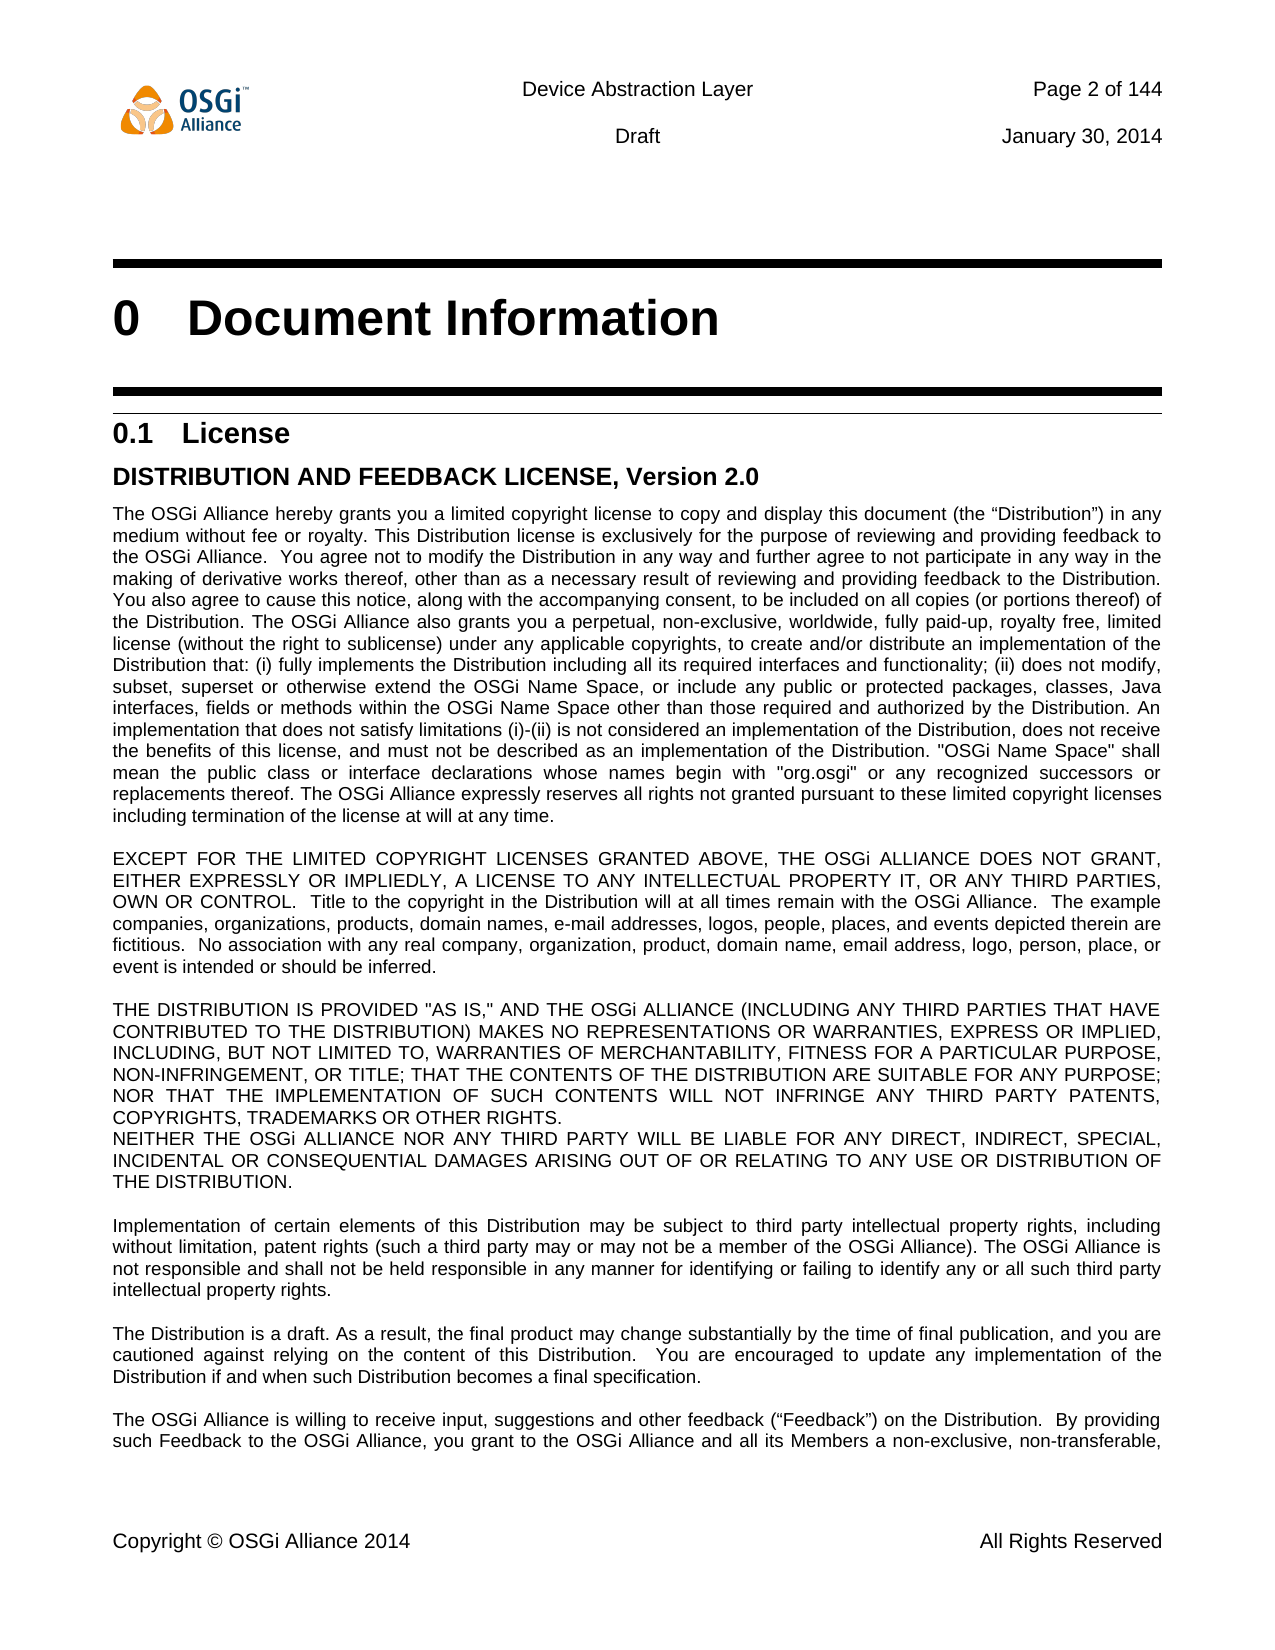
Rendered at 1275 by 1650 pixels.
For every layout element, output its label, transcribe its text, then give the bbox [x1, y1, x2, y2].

text THE DISTRIBUTION IS PROVIDED "AS IS," AND THE OSGi ALLIANCE (INCLUDING ANY THIRD PARTIES THAT HAVE CONTRIBUTED TO THE DISTRIBUTION) MAKES NO REPRESENTATIONS OR WARRANTIES, EXPRESS OR IMPLIED, INCLUDING, BUT NOT LIMITED TO, WARRANTIES OF MERCHANTABILITY, FITNESS FOR A PARTICULAR PURPOSE, NON-INFRINGEMENT, OR TITLE; THAT THE CONTENTS OF THE DISTRIBUTION ARE SUITABLE FOR ANY PURPOSE; NOR THAT THE IMPLEMENTATION OF SUCH CONTENTS WILL NOT INFRINGE ANY THIRD PARTY PATENTS, COPYRIGHTS, TRADEMARKS OR OTHER RIGHTS. [112, 999, 1162, 1128]
text EXCEPT FOR THE LIMITED COPYRIGHT LICENSES GRANTED ABOVE, THE OSGi ALLIANCE DOES NOT GRANT, EITHER EXPRESSLY OR IMPLIEDLY, A LICENSE TO ANY INTELLECTUAL PROPERTY IT, OR ANY THIRD PARTIES, OWN OR CONTROL. Title to the copyright in the Distribution will at all times remain with the OSGi Alliance. The example companies, organizations, products, domain names, e-mail addresses, logos, people, places, and events depicted therein are fictitious. No association with any real company, organization, product, domain name, email address, logo, person, place, or event is intended or should be inferred. [112, 848, 1162, 977]
picture [113, 78, 257, 142]
text The Distribution is a draft. As a result, the final product may change substantially by the time of final publication, and you are cautioned against relying on the content of this Distribution. You are encouraged to update any implementation of the Distribution if and when such Distribution becomes a final specification. [112, 1322, 1162, 1387]
text DISTRIBUTION AND FEEDBACK LICENSE, Version 2.0 [112, 462, 1162, 490]
text The OSGi Alliance hereby grants you a limited copyright license to copy and display this document (the “Distribution”) in any medium without fee or royalty. This Distribution license is exclusively for the purpose of reviewing and providing feedback to the OSGi Alliance. You agree not to modify the Distribution in any way and further agree to not participate in any way in the making of derivative works thereof, other than as a necessary result of reviewing and providing feedback to the Distribution. You also agree to cause this notice, along with the accompanying consent, to be included on all copies (or portions thereof) of the Distribution. The OSGi Alliance also grants you a perpetual, non-exclusive, worldwide, fully paid-up, royalty free, limited license (without the right to sublicense) under any applicable copyrights, to create and/or distribute an implementation of the Distribution that: (i) fully implements the Distribution including all its required interfaces and functionality; (ii) does not modify, subset, superset or otherwise extend the OSGi Name Space, or include any public or protected packages, classes, Java interfaces, fields or methods within the OSGi Name Space other than those required and authorized by the Distribution. An implementation that does not satisfy limitations (i)-(ii) is not considered an implementation of the Distribution, does not receive the benefits of this license, and must not be described as an implementation of the Distribution. "OSGi Name Space" shall mean the public class or interface declarations whose names begin with "org.osgi" or any recognized successors or replacements thereof. The OSGi Alliance expressly reserves all rights not granted pursuant to these limited copyright licenses including termination of the license at will at any time. [112, 503, 1162, 826]
subtitle License [112, 414, 1162, 449]
subtitle Document Information [112, 260, 1162, 396]
text NEITHER THE OSGi ALLIANCE NOR ANY THIRD PARTY WILL BE LIABLE FOR ANY DIRECT, INDIRECT, SPECIAL, INCIDENTAL OR CONSEQUENTIAL DAMAGES ARISING OUT OF OR RELATING TO ANY USE OR DISTRIBUTION OF THE DISTRIBUTION. [112, 1128, 1162, 1193]
text The OSGi Alliance is willing to receive input, suggestions and other feedback (“Feedback”) on the Distribution. By providing such Feedback to the OSGi Alliance, you grant to the OSGi Alliance and all its Members a non-exclusive, non-transferable, [112, 1408, 1162, 1452]
text Implementation of certain elements of this Distribution may be subject to third party intellectual property rights, including without limitation, patent rights (such a third party may or may not be a member of the OSGi Alliance). The OSGi Alliance is not responsible and shall not be held responsible in any manner for identifying or failing to identify any or all such third party intellectual property rights. [112, 1214, 1162, 1301]
